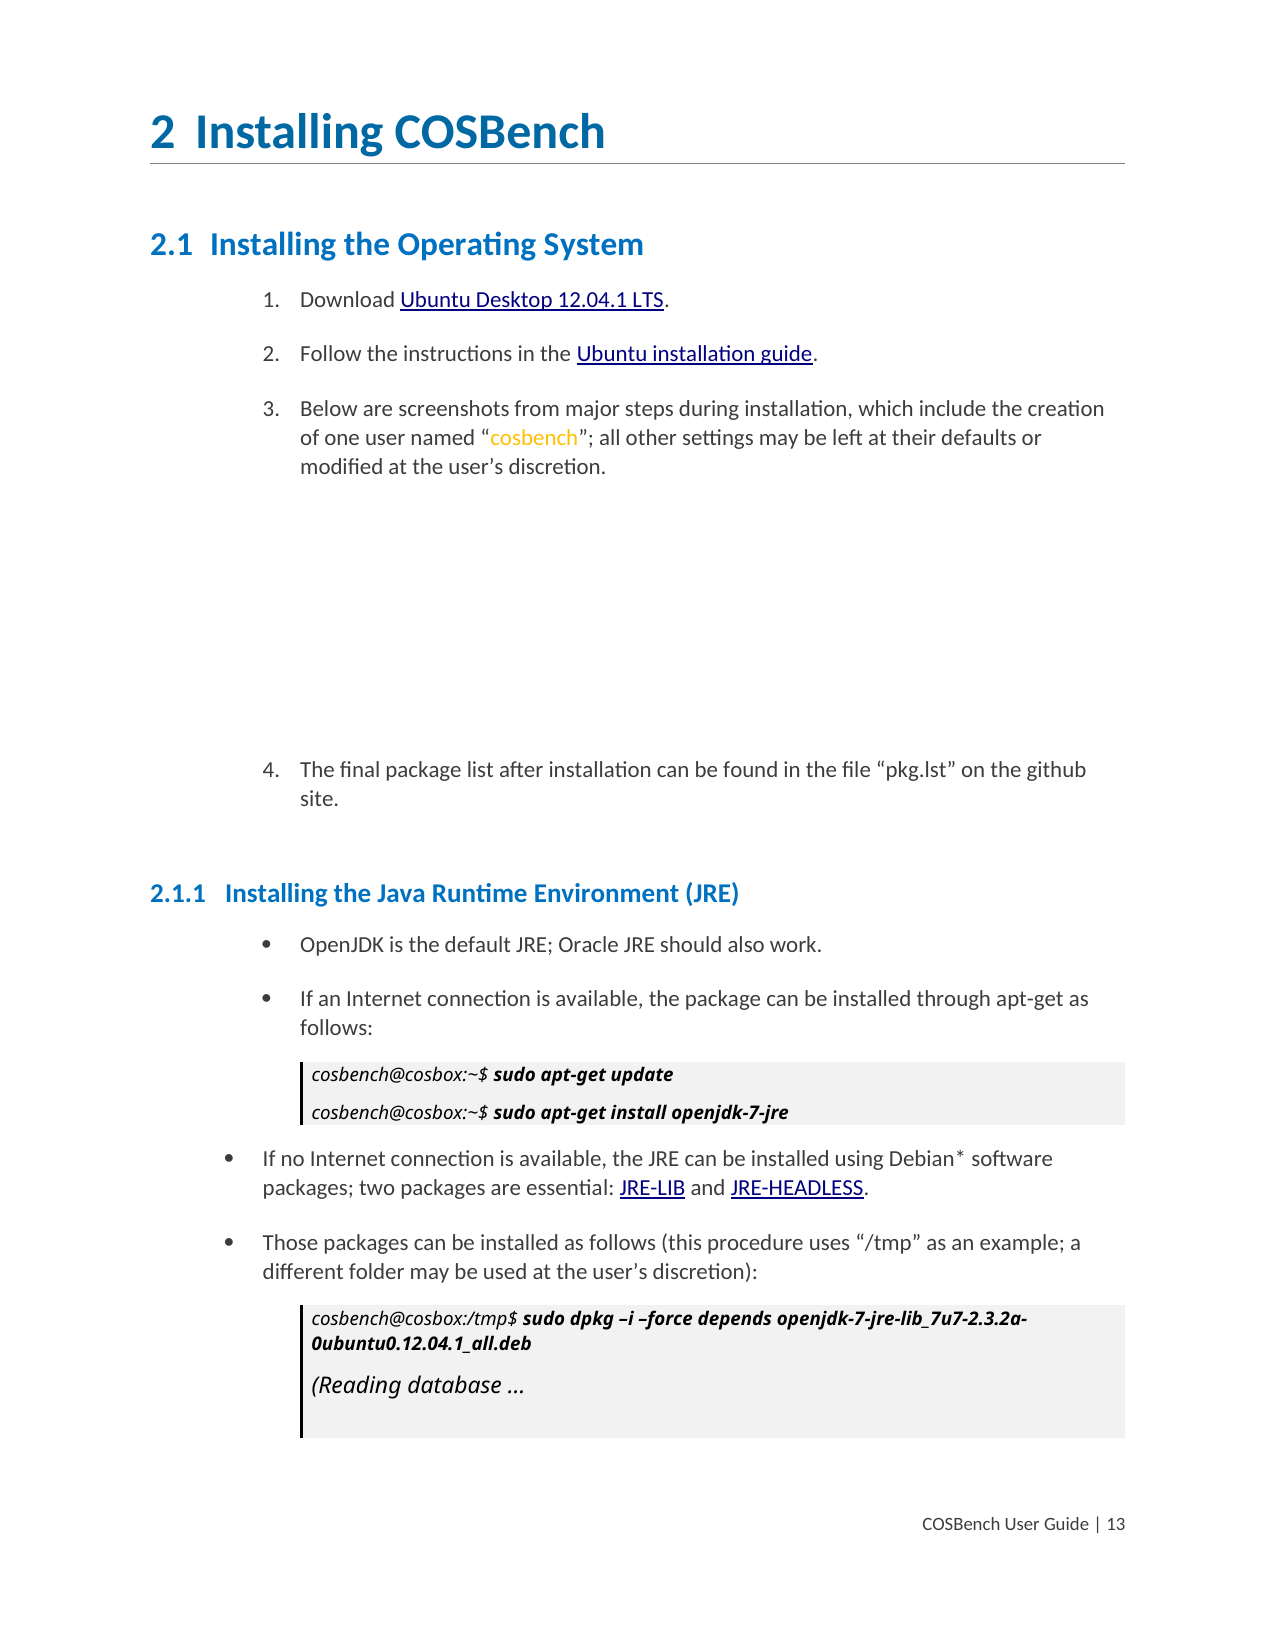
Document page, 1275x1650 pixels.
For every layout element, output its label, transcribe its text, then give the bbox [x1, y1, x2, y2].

list The final package list after installation can be found in the file “pkg.lst” on the github site. [262, 755, 1125, 813]
subtitle Installing the Operating System [150, 223, 1125, 264]
text cosbench@cosbox:~$ sudo apt-get install openjdk-7-jre [303, 1100, 1125, 1125]
text cosbench@cosbox:~$ sudo apt-get update [303, 1062, 1125, 1087]
list Follow the instructions in the Ubuntu installation guide. [262, 339, 1125, 367]
text (Reading database … [303, 1369, 1125, 1400]
list Download Ubuntu Desktop 12.04.1 LTS. [262, 285, 1125, 313]
subtitle Installing COSBench [150, 100, 1125, 163]
list Below are screenshots from major steps during installation, which include the creation of one user named “cosbench”; all other settings may be left at their defaults or modified at the user’s discretion. [262, 394, 1125, 480]
text cosbench@cosbox:/tmp$ sudo dpkg –i –force depends openjdk-7-jre-lib_7u7-2.3.2a-0ubuntu0.12.04.1_all.deb [303, 1305, 1125, 1356]
subtitle Installing the Java Runtime Environment (JRE) [150, 876, 1125, 909]
list If an Internet connection is available, the package can be installed through apt-get as follows: [262, 984, 1125, 1042]
list Those packages can be installed as follows (this procedure uses “/tmp” as an example; a different folder may be used at the user’s discretion): [225, 1228, 1125, 1285]
list If no Internet connection is available, the JRE can be installed using Debian* software packages; two packages are essential: JRE-LIB and JRE-HEADLESS. [225, 1144, 1125, 1201]
list OpenJDK is the default JRE; Oracle JRE should also work. [262, 930, 1125, 958]
